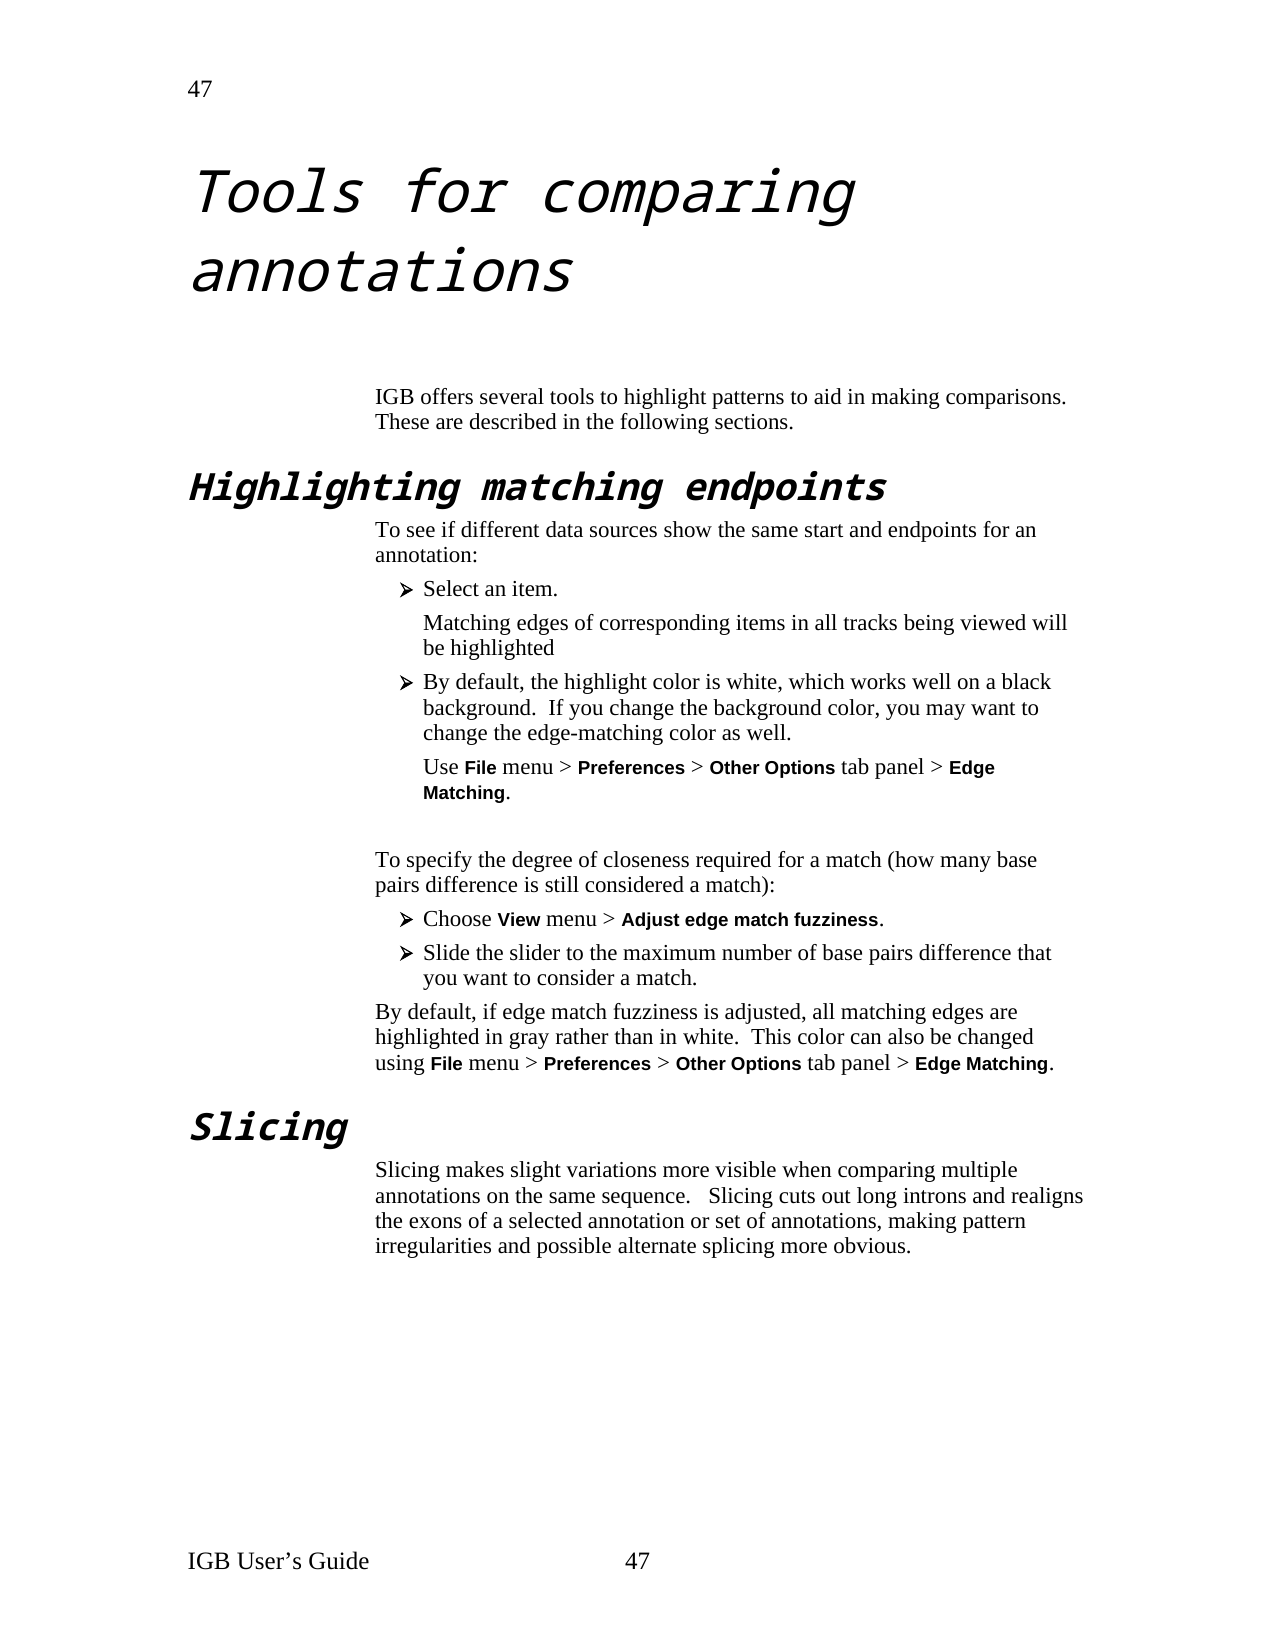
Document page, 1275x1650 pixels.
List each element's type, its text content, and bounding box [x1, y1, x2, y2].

list Choose View menu > Adjust edge match fuzziness. [399, 906, 1087, 931]
list By default, the highlight color is white, which works well on a black background. If you change the background color, you may want to change the edge-matching color as well. [399, 669, 1087, 745]
subtitle Highlighting matching endpoints [187, 460, 1087, 511]
text IGB offers several tools to highlight patterns to aid in making comparisons. These are described in the following sections. [375, 384, 1087, 435]
text Slicing makes slight variations more visible when comparing multiple annotations on the same sequence. Slicing cuts out long introns and realigns the exons of a selected annotation or set of annotations, making pattern irregularities and possible alternate splicing more obvious. [375, 1157, 1087, 1259]
list Slide the slider to the maximum number of base pairs difference that you want to consider a match. [399, 939, 1087, 990]
text To specify the degree of closeness required for a match (how many base pairs difference is still considered a match): [375, 847, 1087, 897]
text To see if different data sources show the same start and endpoints for an annotation: [375, 517, 1087, 568]
list Use File menu > Preferences > Other Options tab panel > Edge Matching. [399, 754, 1087, 804]
text By default, if edge match fuzziness is adjusted, all matching edges are highlighted in gray rather than in white. This color can also be changed using File menu > Preferences > Other Options tab panel > Edge Matching. [375, 999, 1087, 1075]
list Select an item. [399, 576, 1087, 602]
subtitle Tools for comparing annotations [187, 150, 1087, 309]
subtitle Slicing [187, 1100, 1087, 1151]
list Matching edges of corresponding items in all tracks being viewed will be highlighted [399, 610, 1087, 661]
